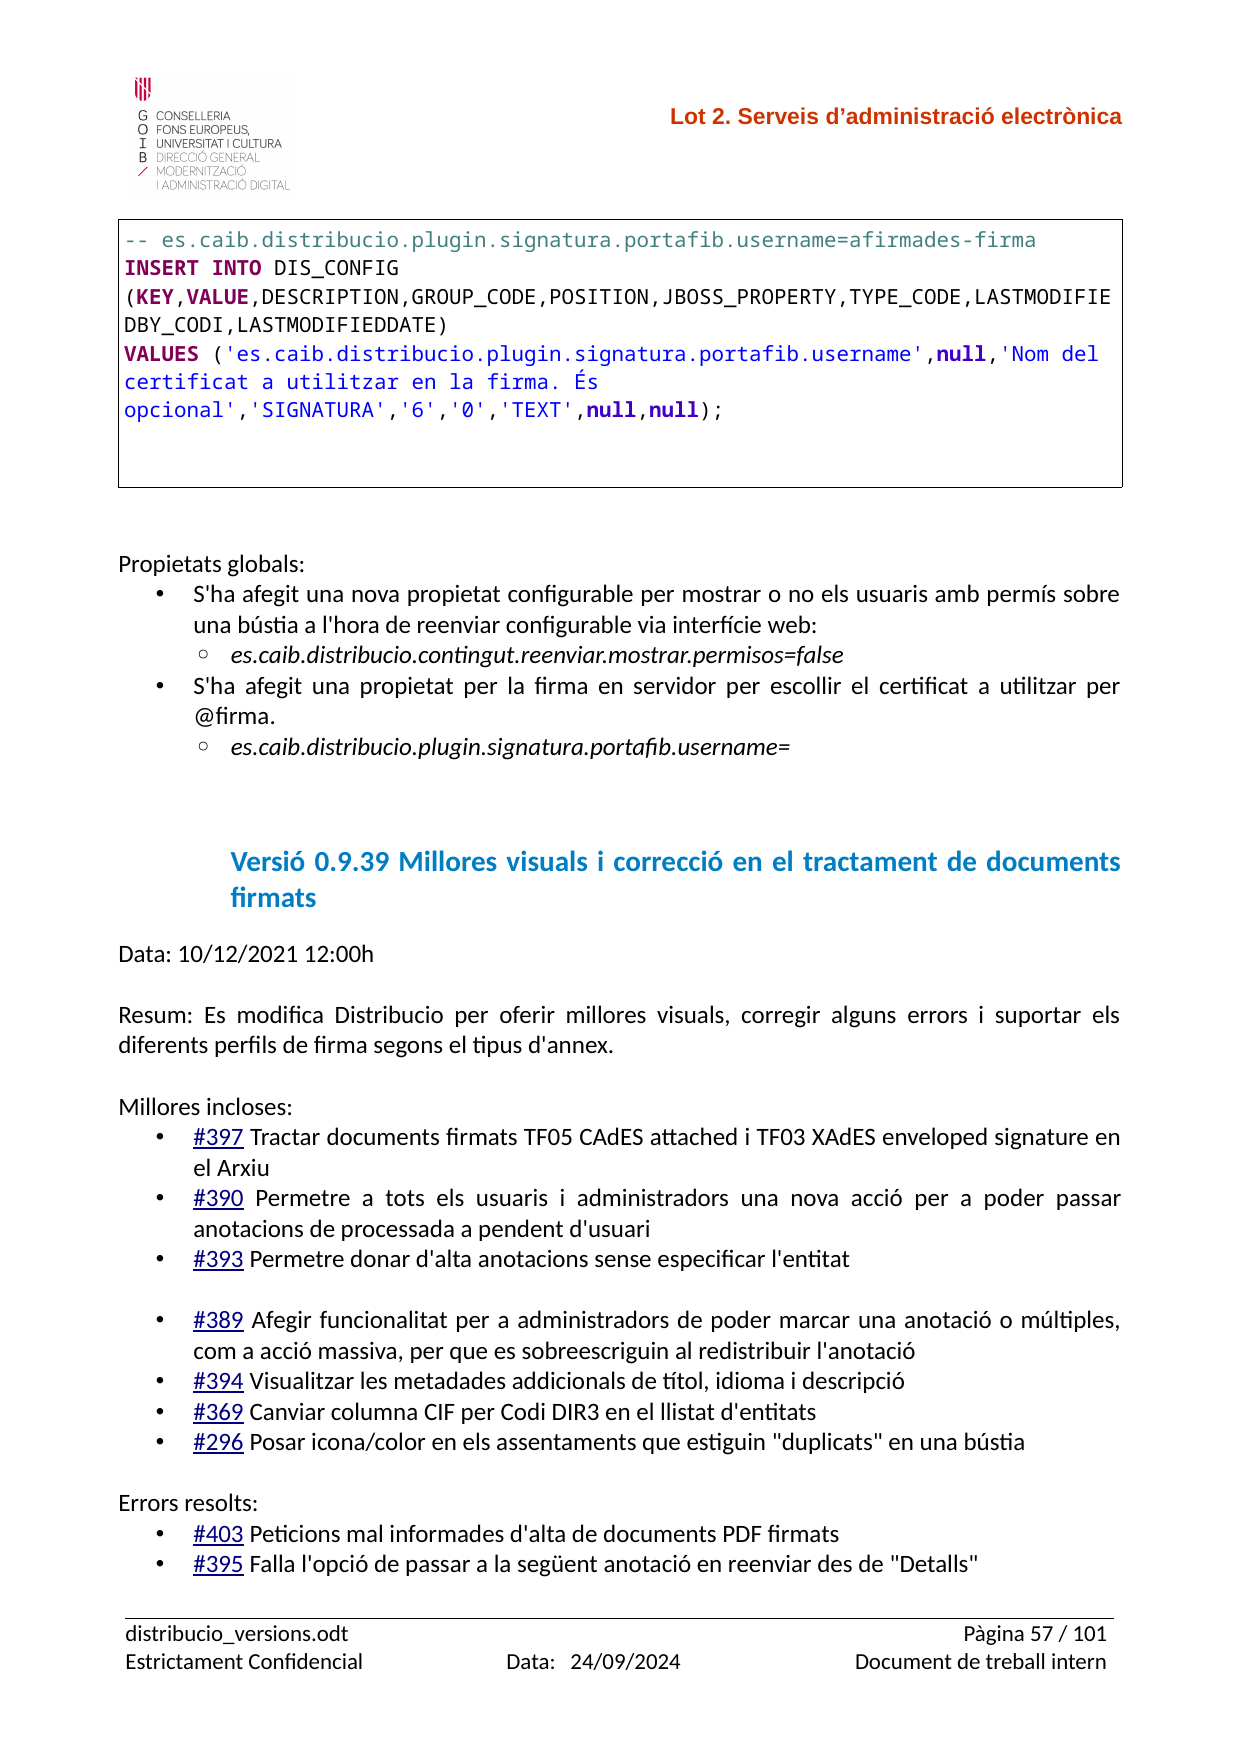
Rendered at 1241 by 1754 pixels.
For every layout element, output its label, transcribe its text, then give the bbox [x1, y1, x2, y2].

list #296 Posar icona/color en els assentaments que estiguin "duplicats" en una bústia [156, 1426, 1122, 1457]
text Propietats globals: [118, 548, 1122, 578]
list #390 Permetre a tots els usuaris i administradors una nova acció per a poder passar anotacions de processada a pendent d'usuari [156, 1182, 1122, 1243]
list #389 Afegir funcionalitat per a administradors de poder marcar una anotació o múltiples, com a acció massiva, per que es sobreescriguin al redistribuir l'anotació [156, 1304, 1122, 1365]
list #394 Visualitzar les metadades addicionals de títol, idioma i descripció [156, 1365, 1122, 1396]
text Data: 10/12/2021 12:00h [118, 938, 1122, 968]
list #369 Canviar columna CIF per Codi DIR3 en el llistat d'entitats [156, 1396, 1122, 1426]
list S'ha afegit una nova propietat configurable per mostrar o no els usuaris amb permís sobre una bústia a l'hora de reenviar configurable via interfície web: [156, 578, 1122, 639]
text Errors resolts: [118, 1487, 1122, 1518]
subtitle Versió 0.9.39 Millores visuals i correcció en el tractament de documents firmats [153, 843, 1122, 914]
list es.caib.distribucio.plugin.signatura.portafib.username= [193, 731, 1122, 761]
list es.caib.distribucio.contingut.reenviar.mostrar.permisos=false [193, 639, 1122, 670]
list S'ha afegit una propietat per la firma en servidor per escollir el certificat a utilitzar per @firma. [156, 670, 1122, 731]
table_header -- es.caib.distribucio.plugin.signatura.portafib.username=afirmades-firma INSERT INTO DIS_CONFIG (KEY,VALUE,DESCRIPTION,GROUP_CODE,POSITION,JBOSS_PROPERTY,TYPE_CODE,LASTMODIFIEDBY_CODI,LASTMODIFIEDDATE) VALUES ('es.caib.distribucio.plugin.signatura.portafib.username',null,'Nom del certificat a utilitzar en la firma. És opcional','SIGNATURA','6','0','TEXT',null,null); [119, 220, 1122, 487]
text Millores incloses: [118, 1091, 1122, 1121]
picture [126, 70, 299, 197]
list #397 Tractar documents firmats TF05 CAdES attached i TF03 XAdES enveloped signature en el Arxiu [156, 1121, 1122, 1182]
list #393 Permetre donar d'alta anotacions sense especificar l'entitat [156, 1243, 1122, 1274]
list #403 Peticions mal informades d'alta de documents PDF firmats [156, 1518, 1122, 1548]
text Resum: Es modifica Distribucio per oferir millores visuals, corregir alguns errors i suportar els diferents perfils de firma segons el tipus d'annex. [118, 999, 1122, 1060]
list #395 Falla l'opció de passar a la següent anotació en reenviar des de "Detalls" [156, 1548, 1122, 1579]
